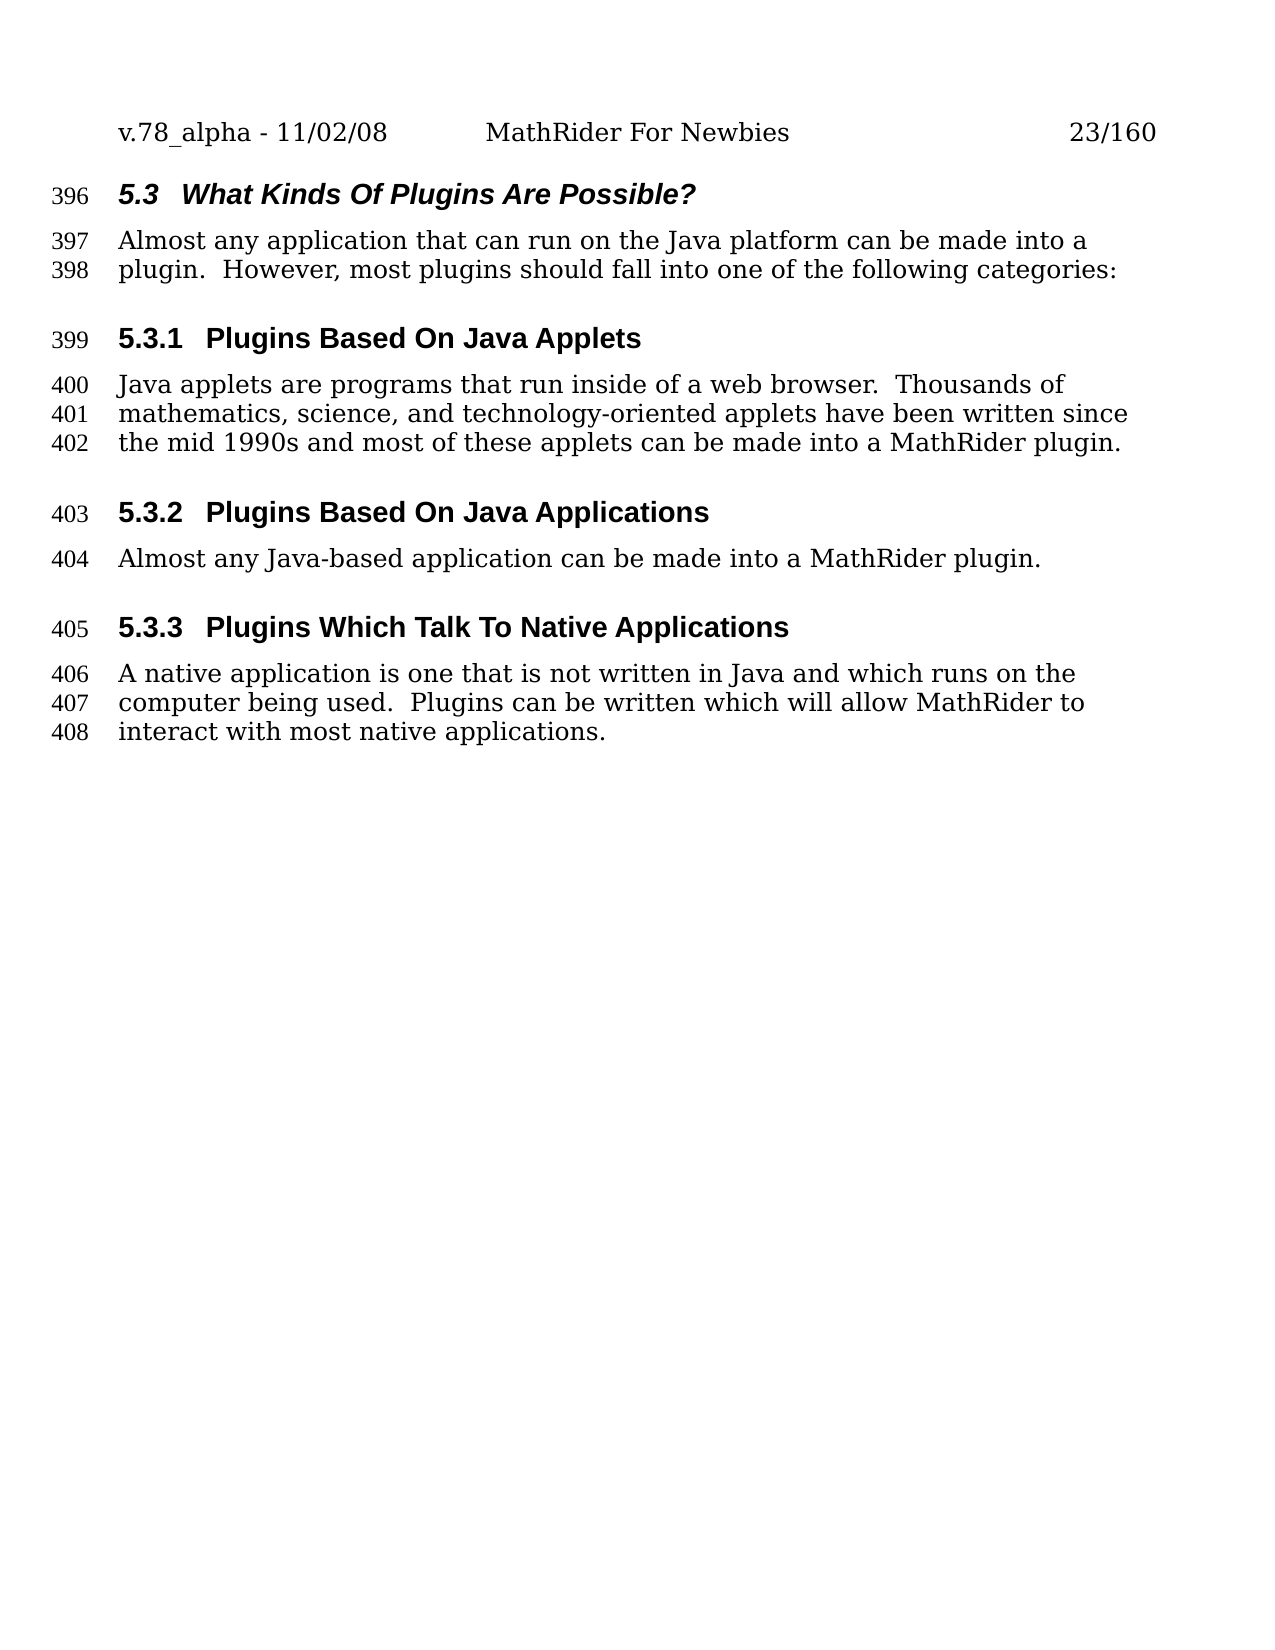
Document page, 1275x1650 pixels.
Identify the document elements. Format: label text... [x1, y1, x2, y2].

subtitle Plugins Based On Java Applets [118, 321, 1157, 355]
subtitle Plugins Which Talk To Native Applications [118, 610, 1157, 643]
text Java applets are programs that run inside of a web browser. Thousands of mathematics, science, and technology-oriented applets have been written since the mid 1990s and most of these applets can be made into a MathRider plugin. [118, 370, 1157, 458]
text A native application is one that is not written in Java and which runs on the computer being used. Plugins can be written which will allow MathRider to interact with most native applications. [118, 659, 1157, 746]
subtitle Plugins Based On Java Applications [118, 495, 1157, 528]
text Almost any application that can run on the Java platform can be made into a plugin. However, most plugins should fall into one of the following categories: [118, 226, 1157, 284]
text Almost any Java-based application can be made into a MathRider plugin. [118, 544, 1157, 573]
subtitle What Kinds Of Plugins Are Possible? [118, 177, 1157, 210]
